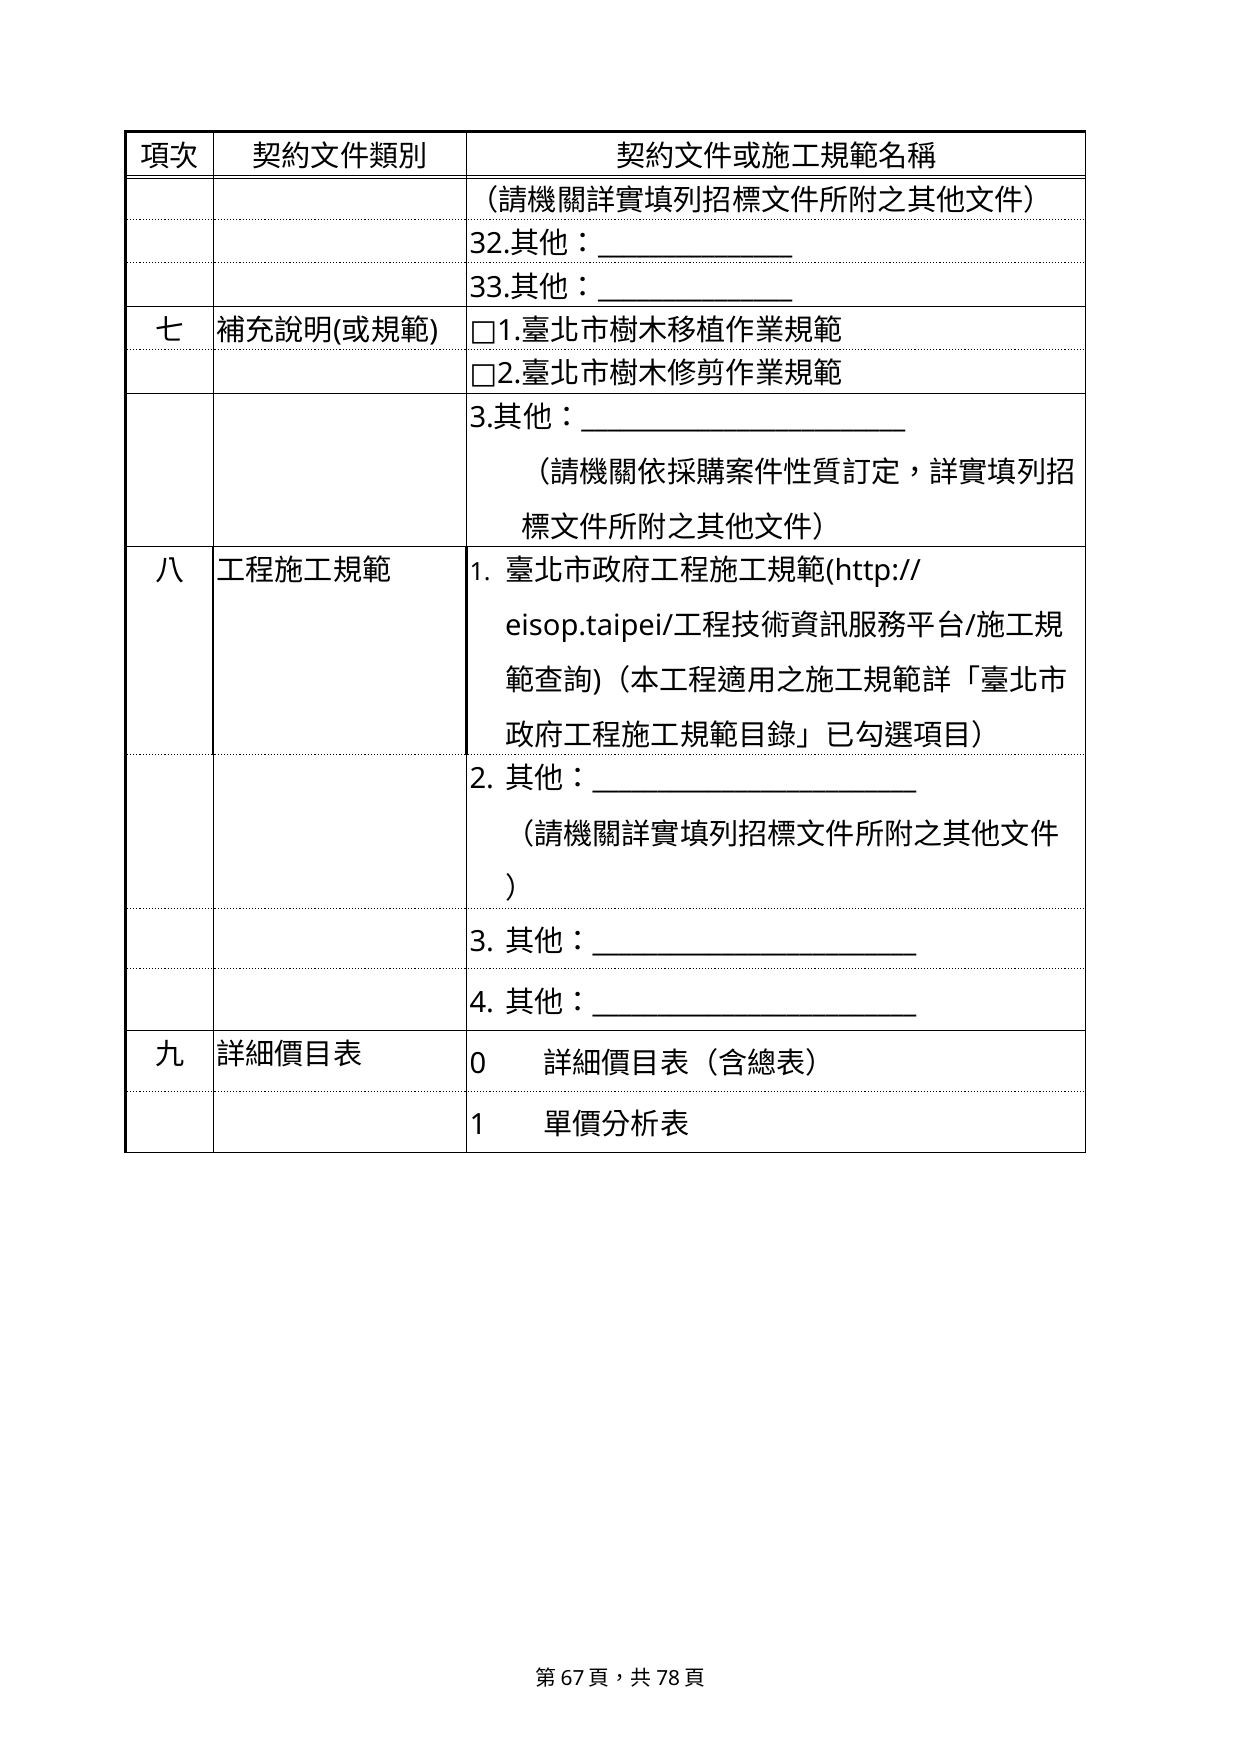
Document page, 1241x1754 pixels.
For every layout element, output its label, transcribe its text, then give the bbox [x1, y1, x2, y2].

table_cell 單價分析表 [467, 1091, 1085, 1152]
table_cell 詳細價目表 [214, 1031, 466, 1091]
table_cell [214, 968, 466, 1030]
table_cell 臺北市政府工程施工規範(http://eisop.taipei/工程技術資訊服務平台/施工規範查詢)（本工程適用之施工規範詳「臺北市政府工程施工規範目錄」已勾選項目） [468, 547, 1085, 754]
table_cell [127, 1091, 213, 1152]
table_cell [127, 968, 213, 1030]
table_cell 33.其他：_______________ [467, 262, 1085, 306]
table_cell 其他：_________________________ [467, 908, 1085, 968]
table_cell （請機關詳實填列招標文件所附之其他文件） [467, 179, 1085, 219]
table_cell 3.其他：_________________________ （請機關依採購案件性質訂定，詳實填列招標文件所附之其他文件） [467, 394, 1085, 546]
table_cell 其他：_________________________ [467, 968, 1085, 1030]
table_cell [214, 908, 466, 968]
table_cell 八 [127, 547, 212, 754]
table_cell [127, 349, 213, 392]
table_header 契約文件或施工規範名稱 [467, 133, 1085, 175]
table_cell □2.臺北市樹木修剪作業規範 [467, 349, 1085, 392]
table_cell [214, 349, 466, 392]
table_cell 其他：_________________________ （請機關詳實填列招標文件所附之其他文件） [467, 754, 1085, 907]
table_cell [127, 754, 213, 907]
table_cell [127, 908, 213, 968]
table_cell [214, 754, 466, 907]
table_cell [127, 219, 213, 262]
table_cell 詳細價目表（含總表） [467, 1031, 1085, 1091]
table_cell [127, 394, 213, 546]
table_cell [214, 262, 466, 306]
table_cell [214, 1091, 466, 1152]
table_cell [127, 262, 213, 306]
table_cell 補充說明(或規範) [214, 307, 466, 349]
table_cell 九 [127, 1031, 213, 1091]
table_cell [214, 394, 466, 546]
table_cell [214, 179, 466, 219]
table_cell 32.其他：_______________ [467, 219, 1085, 262]
table_cell 工程施工規範 [214, 547, 465, 754]
table_header 契約文件類別 [214, 133, 466, 175]
table_cell [214, 219, 466, 262]
table_cell 七 [127, 307, 213, 349]
table_cell □1.臺北市樹木移植作業規範 [467, 307, 1085, 349]
table_header 項次 [127, 133, 213, 175]
table_cell [127, 179, 213, 219]
